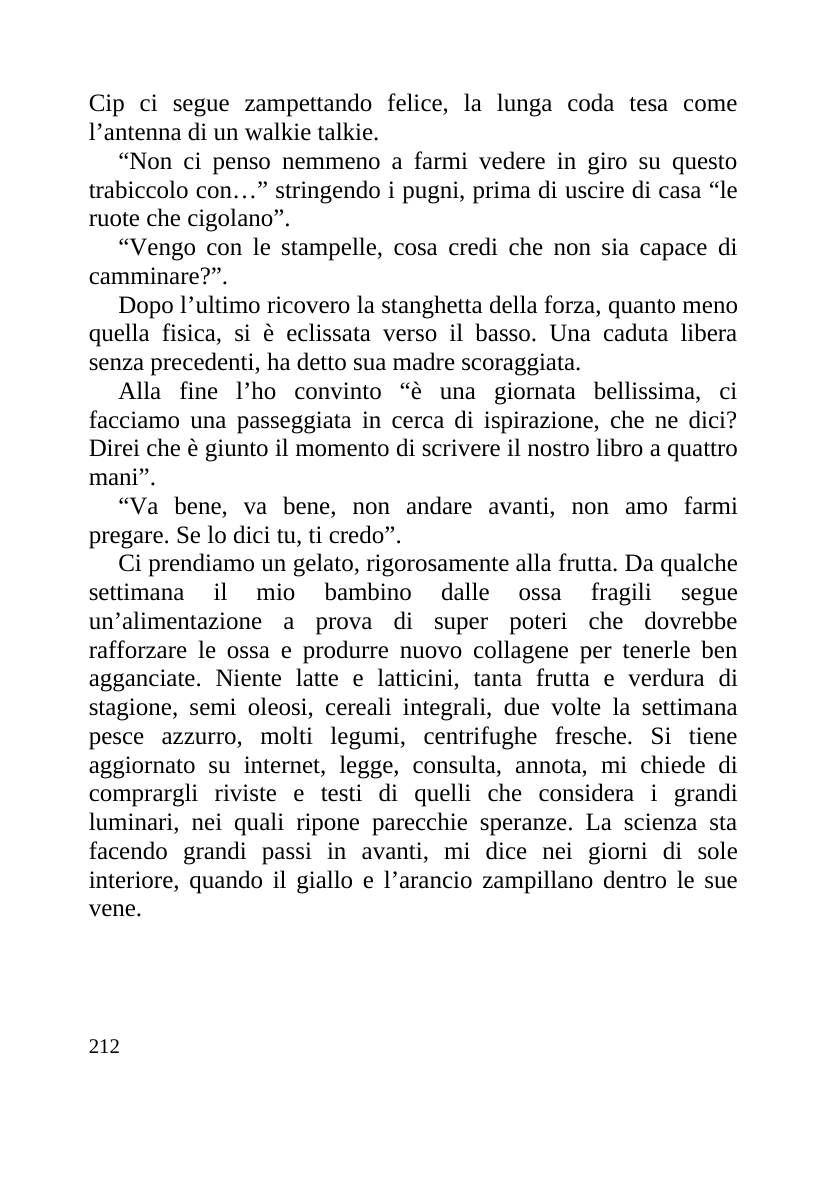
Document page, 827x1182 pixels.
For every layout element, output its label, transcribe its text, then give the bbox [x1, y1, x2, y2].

text “Non ci penso nemmeno a farmi vedere in giro su questo trabiccolo con…” stringendo i pugni, prima di uscire di casa “le ruote che cigolano”. [88, 146, 738, 232]
text Alla fine l’ho convinto “è una giornata bellissima, ci facciamo una passeggiata in cerca di ispirazione, che ne dici? Direi che è giunto il momento di scrivere il nostro libro a quattro mani”. [88, 376, 738, 491]
text Ci prendiamo un gelato, rigorosamente alla frutta. Da qualche settimana il mio bambino dalle ossa fragili segue un’alimentazione a prova di super poteri che dovrebbe rafforzare le ossa e produrre nuovo collagene per tenerle ben agganciate. Niente latte e latticini, tanta frutta e verdura di stagione, semi oleosi, cereali integrali, due volte la settimana pesce azzurro, molti legumi, centrifughe fresche. Si tiene aggiornato su internet, legge, consulta, annota, mi chiede di comprargli riviste e testi di quelli che considera i grandi luminari, nei quali ripone parecchie speranze. La scienza sta facendo grandi passi in avanti, mi dice nei giorni di sole interiore, quando il giallo e l’arancio zampillano dentro le sue vene. [88, 548, 738, 922]
text “Va bene, va bene, non andare avanti, non amo farmi pregare. Se lo dici tu, ti credo”. [88, 491, 738, 548]
text Dopo l’ultimo ricovero la stanghetta della forza, quanto meno quella fisica, si è eclissata verso il basso. Una caduta libera senza precedenti, ha detto sua madre scoraggiata. [88, 290, 738, 376]
text Cip ci segue zampettando felice, la lunga coda tesa come l’antenna di un walkie talkie. [88, 88, 738, 146]
text “Vengo con le stampelle, cosa credi che non sia capace di camminare?”. [88, 232, 738, 290]
